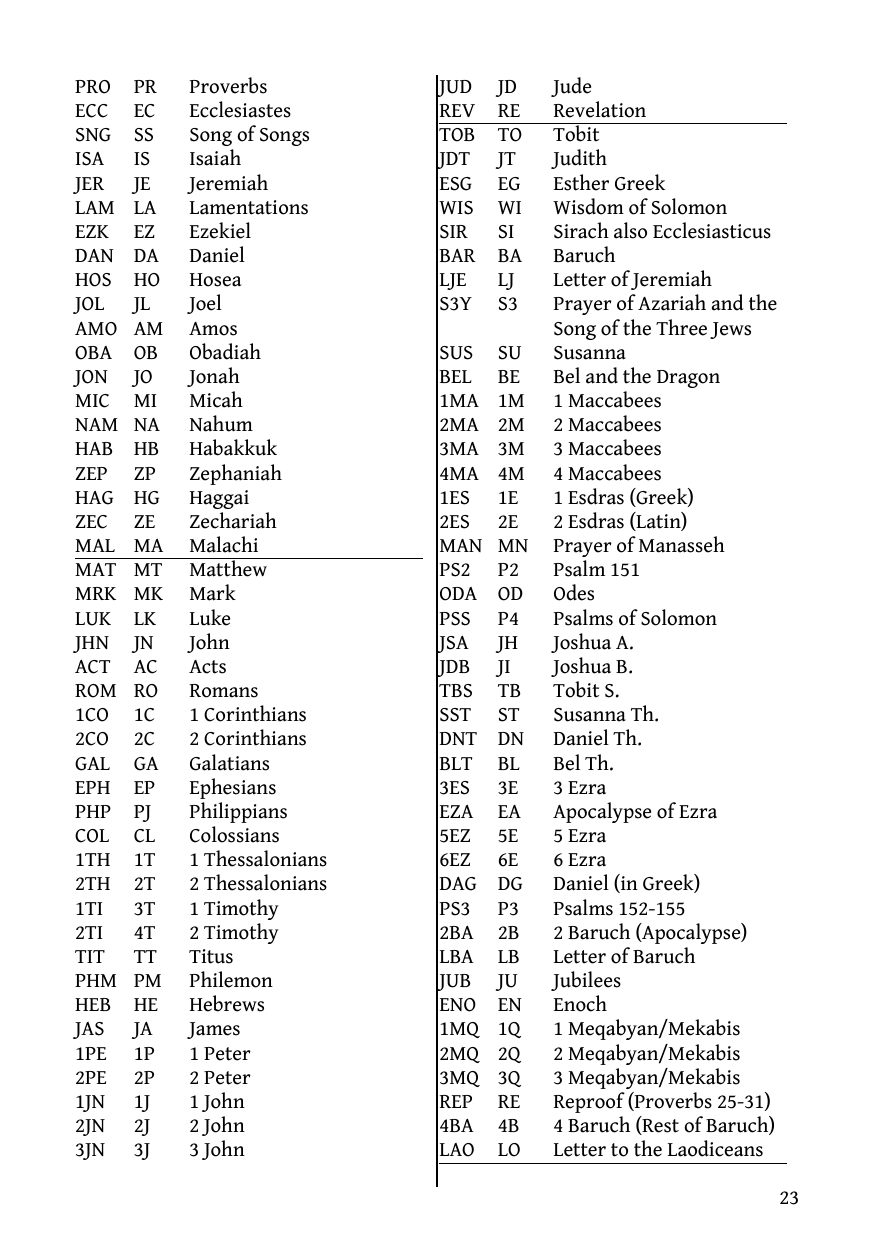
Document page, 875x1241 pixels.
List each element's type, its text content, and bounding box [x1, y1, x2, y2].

table_cell HOS [75, 268, 133, 292]
table_cell Jude [553, 75, 787, 99]
table_cell Proverbs [189, 75, 423, 99]
table_cell JH [498, 631, 553, 655]
table_cell WI [498, 196, 553, 220]
table_cell MA [134, 534, 189, 558]
table_cell 2 Meqabyan/Mekabis [553, 1042, 787, 1066]
table_cell DNT [439, 728, 498, 752]
table_cell 2 Esdras (Latin) [553, 510, 787, 534]
table_cell Esther Greek [553, 172, 787, 196]
table_cell 1Q [498, 1018, 553, 1042]
table_cell 4MA [439, 462, 498, 486]
table_cell 2 Peter [189, 1066, 423, 1090]
table_cell TB [498, 679, 553, 703]
table_cell SU [498, 341, 553, 365]
table_cell MRK [75, 583, 133, 607]
table_cell 1P [134, 1042, 189, 1066]
table_cell Zechariah [189, 510, 423, 534]
table_cell Malachi [189, 534, 423, 558]
table_cell EN [498, 994, 553, 1018]
table_cell EG [498, 172, 553, 196]
table_cell Enoch [553, 994, 787, 1018]
table_cell 1T [134, 849, 189, 873]
table_cell 2JN [75, 1114, 133, 1138]
table_cell ZEP [75, 462, 133, 486]
table_cell Colossians [189, 824, 423, 848]
table_cell 3T [134, 897, 189, 921]
table_cell OBA [75, 341, 133, 365]
table_cell Letter to the Laodiceans [553, 1139, 787, 1163]
table_cell 2MA [439, 414, 498, 438]
table_cell AM [134, 317, 189, 341]
table_cell 3 Maccabees [553, 438, 787, 462]
table_cell Tobit [553, 124, 787, 148]
table_cell BAR [439, 244, 498, 268]
table_cell Daniel [189, 244, 423, 268]
table_cell HO [134, 268, 189, 292]
table_cell JUD [439, 75, 498, 99]
table_cell 1MQ [439, 1018, 498, 1042]
table_cell RE [498, 1090, 553, 1114]
table_cell Bel Th. [553, 752, 787, 776]
table_cell Odes [553, 583, 787, 607]
table_cell TO [498, 124, 553, 148]
table_cell BEL [439, 365, 498, 389]
table_cell Habakkuk [189, 438, 423, 462]
table_cell Jeremiah [189, 172, 423, 196]
table_cell REV [439, 99, 498, 123]
table_cell JHN [75, 631, 133, 655]
table_cell JER [75, 172, 133, 196]
table_cell OD [498, 583, 553, 607]
table_cell ZP [134, 462, 189, 486]
table_cell 5E [498, 824, 553, 848]
table_cell 3 Meqabyan/Mekabis [553, 1066, 787, 1090]
table_cell DN [498, 728, 553, 752]
table_cell Psalms of Solomon [553, 607, 787, 631]
table_cell Isaiah [189, 148, 423, 172]
table_cell Susanna Th. [553, 704, 787, 728]
table_cell 3 John [189, 1139, 423, 1163]
table_cell PS3 [439, 897, 498, 921]
table_cell PM [134, 969, 189, 993]
table_cell 1 Peter [189, 1042, 423, 1066]
table_cell JDB [439, 655, 498, 679]
table_cell Sirach also Ecclesiasticus [553, 220, 787, 244]
table_cell HEB [75, 994, 133, 1018]
table_cell 2TI [75, 921, 133, 945]
table_cell Ecclesiastes [189, 99, 423, 123]
table_cell HE [134, 994, 189, 1018]
table_cell 4BA [439, 1114, 498, 1138]
table_cell ST [498, 704, 553, 728]
table_cell Matthew [189, 559, 423, 583]
table_cell LUK [75, 607, 133, 631]
table_cell Ephesians [189, 776, 423, 800]
table_cell HAB [75, 438, 133, 462]
table_cell Baruch [553, 244, 787, 268]
table_cell Daniel (in Greek) [553, 873, 787, 897]
table_cell 1 Esdras (Greek) [553, 486, 787, 510]
table_cell 2 Timothy [189, 921, 423, 945]
table_cell 3 Ezra [553, 776, 787, 800]
table_cell 3E [498, 776, 553, 800]
table_cell MIC [75, 389, 133, 413]
table_cell 1 John [189, 1090, 423, 1114]
table_cell 2 John [189, 1114, 423, 1138]
table_cell 3MQ [439, 1066, 498, 1090]
table_cell Wisdom of Solomon [553, 196, 787, 220]
table_cell Daniel Th. [553, 728, 787, 752]
table_cell TOB [439, 124, 498, 148]
table_cell JOL [75, 293, 133, 317]
table_cell JT [498, 148, 553, 172]
table_cell ECC [75, 99, 133, 123]
table_cell BA [498, 244, 553, 268]
table_cell Philippians [189, 800, 423, 824]
table_cell 6E [498, 849, 553, 873]
table_cell Luke [189, 607, 423, 631]
table_cell Jubilees [553, 969, 787, 993]
table_cell JU [498, 969, 553, 993]
table_cell 1MA [439, 389, 498, 413]
table_cell 3ES [439, 776, 498, 800]
table_cell 1CO [75, 704, 133, 728]
table_cell LB [498, 945, 553, 969]
table_cell BL [498, 752, 553, 776]
table_cell JON [75, 365, 133, 389]
table_cell Psalm 151 [553, 559, 787, 583]
table_cell RE [498, 99, 553, 123]
table_cell BE [498, 365, 553, 389]
table_cell P4 [498, 607, 553, 631]
table_cell JDT [439, 148, 498, 172]
table_cell Reproof (Proverbs 25-31) [553, 1090, 787, 1114]
table_cell OB [134, 341, 189, 365]
table_cell ACT [75, 655, 133, 679]
table_cell Apocalypse of Ezra [553, 800, 787, 824]
table_cell Romans [189, 679, 423, 703]
table_cell Judith [553, 148, 787, 172]
table_cell AMO [75, 317, 133, 341]
table_cell Acts [189, 655, 423, 679]
table_cell 2C [134, 728, 189, 752]
table_cell 2CO [75, 728, 133, 752]
table_cell JUB [439, 969, 498, 993]
table_cell JA [134, 1018, 189, 1042]
table_cell 3J [134, 1139, 189, 1163]
table_cell 2 Baruch (Apocalypse) [553, 921, 787, 945]
table_cell 2ES [439, 510, 498, 534]
table_cell 1PE [75, 1042, 133, 1066]
table_cell Joshua A. [553, 631, 787, 655]
table_cell PHP [75, 800, 133, 824]
table_cell AC [134, 655, 189, 679]
table_cell Hosea [189, 268, 423, 292]
table_cell 2T [134, 873, 189, 897]
table_cell Susanna [553, 341, 787, 365]
table_cell 1 Corinthians [189, 704, 423, 728]
table_cell DAG [439, 873, 498, 897]
table_cell S3Y [439, 293, 498, 341]
table_cell Lamentations [189, 196, 423, 220]
table_cell James [189, 1018, 423, 1042]
table_cell 1 Meqabyan/Mekabis [553, 1018, 787, 1042]
table_cell ROM [75, 679, 133, 703]
table_cell Revelation [553, 99, 787, 123]
table_cell REP [439, 1090, 498, 1114]
table_cell MK [134, 583, 189, 607]
table_cell MAL [75, 534, 133, 558]
table_cell BLT [439, 752, 498, 776]
table_cell P3 [498, 897, 553, 921]
table_cell NA [134, 413, 189, 437]
table_cell Tobit S. [553, 679, 787, 703]
table_cell CL [134, 824, 189, 848]
table_cell ENO [439, 994, 498, 1018]
table_cell WIS [439, 196, 498, 220]
table_cell 2 Corinthians [189, 728, 423, 752]
table_cell Joshua B. [553, 655, 787, 679]
table_cell PHM [75, 969, 133, 993]
table_cell John [189, 631, 423, 655]
table_cell ISA [75, 148, 133, 172]
table_cell 4B [498, 1114, 553, 1138]
table_cell Prayer of Azariah and the Song of the Three Jews [553, 293, 787, 341]
table_cell PJ [134, 800, 189, 824]
table_cell LAM [75, 196, 133, 220]
table_cell HG [134, 486, 189, 510]
table_cell 2BA [439, 921, 498, 945]
table_cell P2 [498, 559, 553, 583]
table_cell EZ [134, 220, 189, 244]
table_cell LAO [439, 1139, 498, 1163]
table_cell Titus [189, 945, 423, 969]
table_cell LBA [439, 945, 498, 969]
table_cell MI [134, 389, 189, 413]
table_cell 2 Maccabees [553, 414, 787, 438]
table_cell MAN [439, 534, 498, 558]
table_cell IS [134, 148, 189, 172]
table_cell JI [498, 655, 553, 679]
table_cell Joel [189, 293, 423, 317]
table_cell Galatians [189, 752, 423, 776]
table_cell Psalms 152-155 [553, 897, 787, 921]
table_cell Letter of Baruch [553, 945, 787, 969]
table_cell MN [498, 534, 553, 558]
table_cell Obadiah [189, 341, 423, 365]
table_cell SST [439, 704, 498, 728]
table_cell LK [134, 607, 189, 631]
table_cell JSA [439, 631, 498, 655]
table_cell Jonah [189, 365, 423, 389]
table_cell SI [498, 220, 553, 244]
table_cell JL [134, 293, 189, 317]
table_cell 2M [498, 414, 553, 438]
table_cell S3 [498, 293, 553, 341]
table_cell 2PE [75, 1066, 133, 1090]
table_cell Amos [189, 317, 423, 341]
table_cell EA [498, 800, 553, 824]
table_cell JD [498, 75, 553, 99]
table_cell 2E [498, 510, 553, 534]
table_cell SS [134, 123, 189, 147]
table_cell 1J [134, 1090, 189, 1114]
table_cell Song of Songs [189, 123, 423, 147]
table_cell 3JN [75, 1139, 133, 1163]
table_cell ZE [134, 510, 189, 534]
table_cell 2TH [75, 873, 133, 897]
table_cell ESG [439, 172, 498, 196]
table_cell MAT [75, 559, 133, 583]
table_cell SNG [75, 123, 133, 147]
table_cell PS2 [439, 559, 498, 583]
table_cell 1E [498, 486, 553, 510]
table_cell 1TI [75, 897, 133, 921]
table_cell TBS [439, 679, 498, 703]
table_cell Bel and the Dragon [553, 365, 787, 389]
table_cell PRO [75, 75, 133, 99]
table_cell HB [134, 438, 189, 462]
table_cell SIR [439, 220, 498, 244]
table_cell TIT [75, 945, 133, 969]
table_cell 1JN [75, 1090, 133, 1114]
table_cell LJE [439, 269, 498, 293]
table_cell 3Q [498, 1066, 553, 1090]
table_cell GA [134, 752, 189, 776]
table_cell Ezekiel [189, 220, 423, 244]
table_cell Prayer of Manasseh [553, 534, 787, 558]
table_cell 2P [134, 1066, 189, 1090]
table_cell 2B [498, 921, 553, 945]
table_cell TT [134, 945, 189, 969]
table_cell 1TH [75, 849, 133, 873]
table_cell 3M [498, 438, 553, 462]
table_cell 2J [134, 1114, 189, 1138]
table_cell Letter of Jeremiah [553, 269, 787, 293]
table_cell 2Q [498, 1042, 553, 1066]
table_cell Micah [189, 389, 423, 413]
table_cell 2 Thessalonians [189, 873, 423, 897]
table_cell Hebrews [189, 994, 423, 1018]
table_cell 3MA [439, 438, 498, 462]
table_cell 2MQ [439, 1042, 498, 1066]
table_cell SUS [439, 341, 498, 365]
table_cell 1M [498, 389, 553, 413]
table_cell DAN [75, 244, 133, 268]
table_cell 4M [498, 462, 553, 486]
table_cell MT [134, 559, 189, 583]
table_cell LO [498, 1139, 553, 1163]
table_cell 1 Maccabees [553, 389, 787, 413]
table_cell 5 Ezra [553, 824, 787, 848]
table_cell DA [134, 244, 189, 268]
table_cell GAL [75, 752, 133, 776]
table_cell Zephaniah [189, 462, 423, 486]
table_cell Mark [189, 583, 423, 607]
table_cell EP [134, 776, 189, 800]
table_cell 4 Maccabees [553, 462, 787, 486]
table_cell JAS [75, 1018, 133, 1042]
table_cell EZK [75, 220, 133, 244]
table_cell COL [75, 824, 133, 848]
table_cell 5EZ [439, 824, 498, 848]
table_cell JN [134, 631, 189, 655]
table_cell RO [134, 679, 189, 703]
table_cell 1 Timothy [189, 897, 423, 921]
table_cell PR [134, 75, 189, 99]
table_cell ZEC [75, 510, 133, 534]
table_cell DG [498, 873, 553, 897]
table_cell EZA [439, 800, 498, 824]
table_cell LA [134, 196, 189, 220]
table_cell Nahum [189, 413, 423, 437]
table_cell EPH [75, 776, 133, 800]
table_cell 1ES [439, 486, 498, 510]
table_cell JE [134, 172, 189, 196]
table_cell EC [134, 99, 189, 123]
table_cell LJ [498, 269, 553, 293]
table_cell 6 Ezra [553, 849, 787, 873]
table_cell NAM [75, 413, 133, 437]
table_cell Haggai [189, 486, 423, 510]
table_cell PSS [439, 607, 498, 631]
table_cell 6EZ [439, 849, 498, 873]
table_cell 1C [134, 704, 189, 728]
table_cell Philemon [189, 969, 423, 993]
table_cell 4 Baruch (Rest of Baruch) [553, 1114, 787, 1138]
table_cell HAG [75, 486, 133, 510]
table_cell JO [134, 365, 189, 389]
table_cell 1 Thessalonians [189, 849, 423, 873]
table_cell 4T [134, 921, 189, 945]
table_cell ODA [439, 583, 498, 607]
